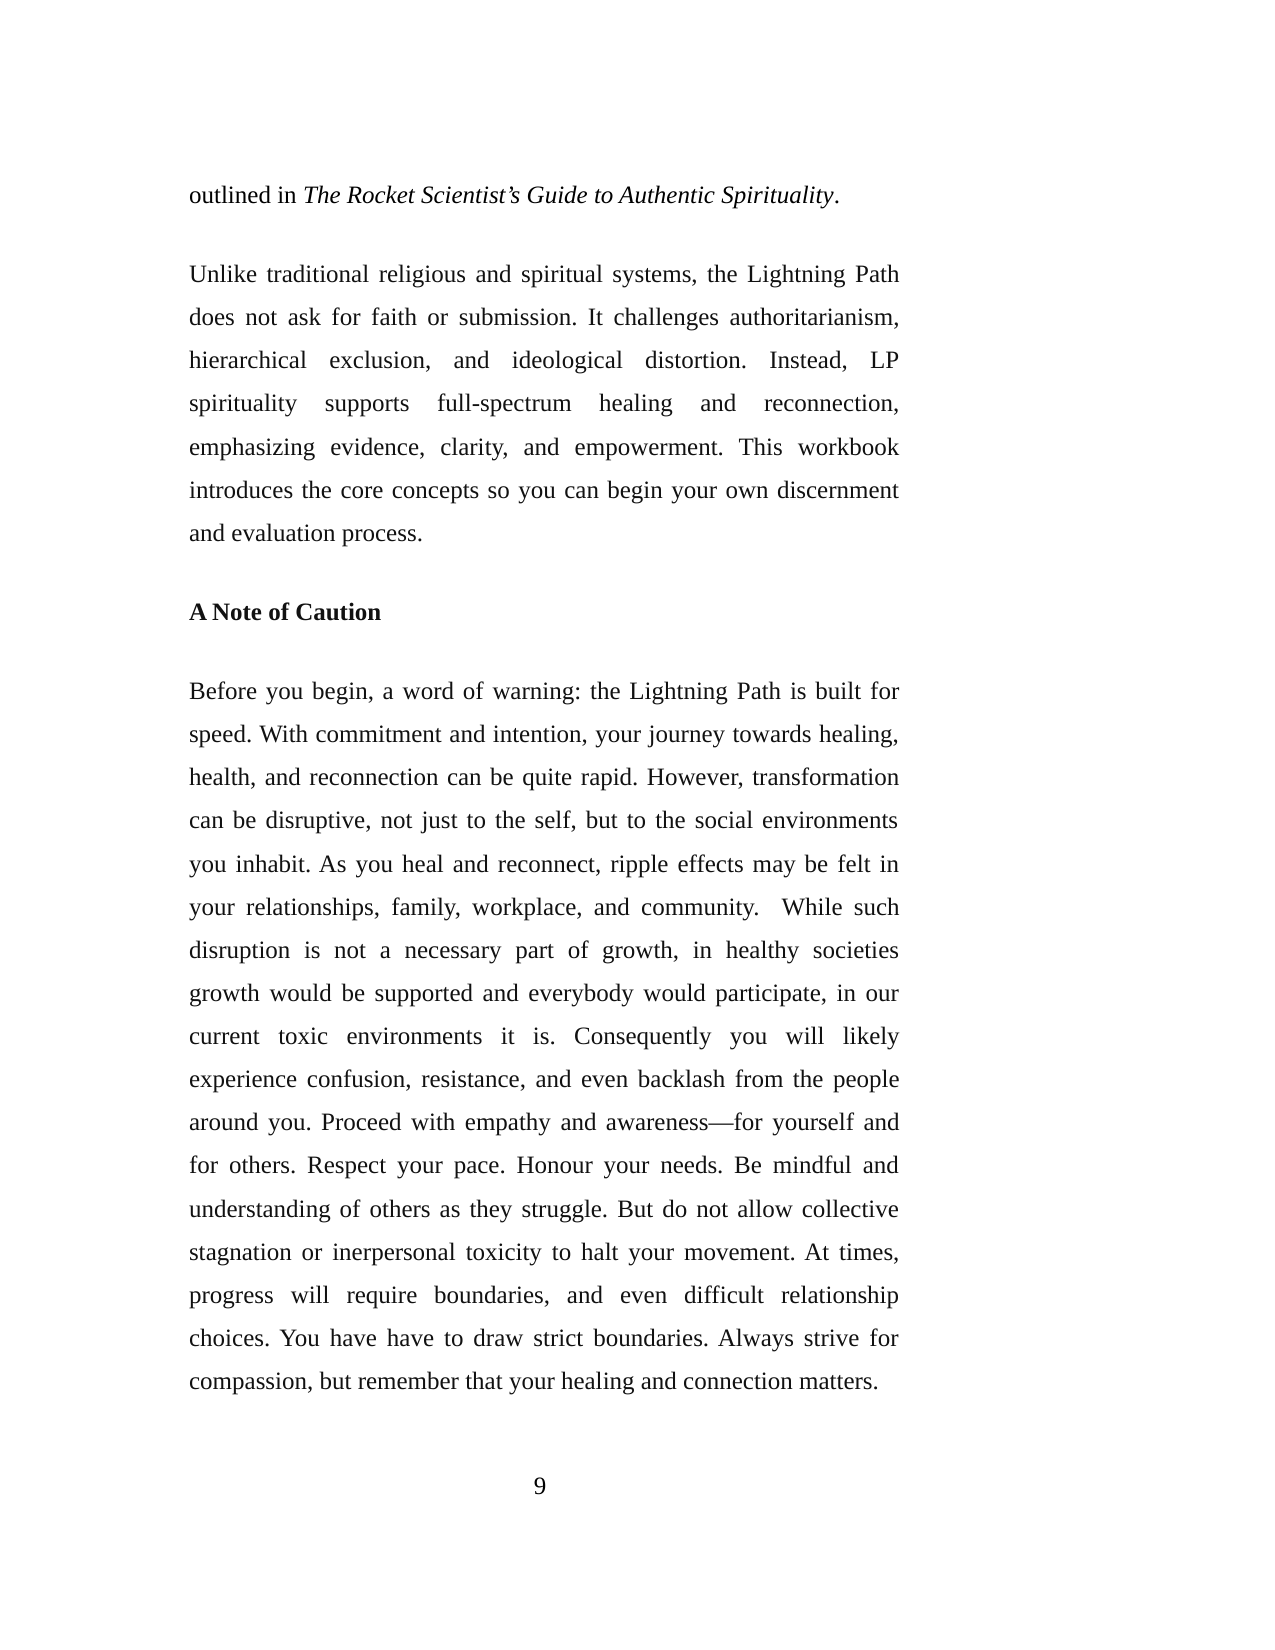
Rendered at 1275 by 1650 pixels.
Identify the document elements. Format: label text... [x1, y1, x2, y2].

text outlined in The Rocket Scientist’s Guide to Authentic Spirituality. [189, 180, 900, 209]
text Unlike traditional religious and spiritual systems, the Lightning Path does not ask for faith or submission. It challenges authoritarianism, hierarchical exclusion, and ideological distortion. Instead, LP spirituality supports full-spectrum healing and reconnection, emphasizing evidence, clarity, and empowerment. This workbook introduces the core concepts so you can begin your own discernment and evaluation process. [189, 259, 900, 547]
text A Note of Caution [189, 597, 900, 626]
text Before you begin, a word of warning: the Lightning Path is built for speed. With commitment and intention, your journey towards healing, health, and reconnection can be quite rapid. However, transformation can be disruptive, not just to the self, but to the social environments you inhabit. As you heal and reconnect, ripple effects may be felt in your relationships, family, workplace, and community. While such disruption is not a necessary part of growth, in healthy societies growth would be supported and everybody would participate, in our current toxic environments it is. Consequently you will likely experience confusion, resistance, and even backlash from the people around you. Proceed with empathy and awareness—for yourself and for others. Respect your pace. Honour your needs. Be mindful and understanding of others as they struggle. But do not allow collective stagnation or inerpersonal toxicity to halt your movement. At times, progress will require boundaries, and even difficult relationship choices. You have have to draw strict boundaries. Always strive for compassion, but remember that your healing and connection matters. [189, 676, 900, 1395]
